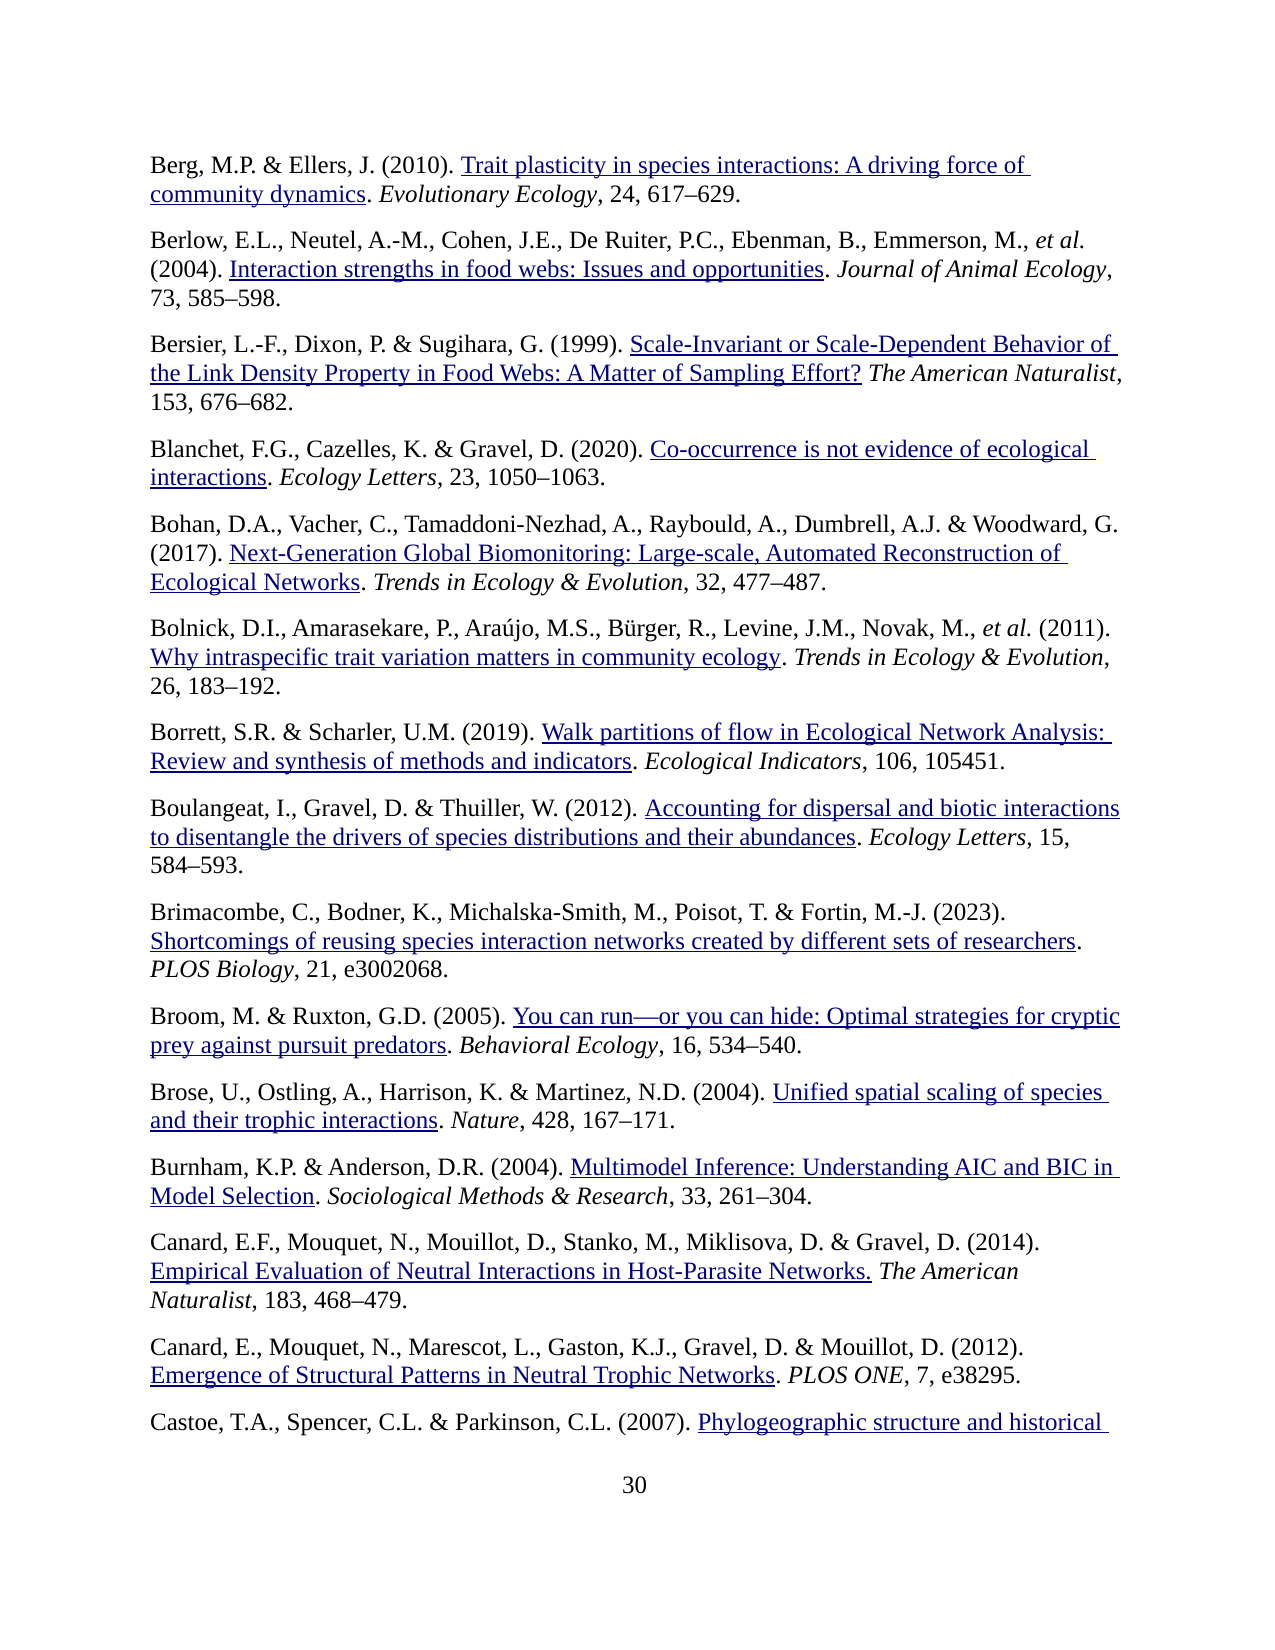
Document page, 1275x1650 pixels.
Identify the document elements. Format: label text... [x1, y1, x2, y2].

text Bersier, L.-F., Dixon, P. & Sugihara, G. (1999). Scale-Invariant or Scale-Dependent Behavior of the Link Density Property in Food Webs: A Matter of Sampling Effort? The American Naturalist, 153, 676–682. [150, 329, 1125, 416]
text Brimacombe, C., Bodner, K., Michalska-Smith, M., Poisot, T. & Fortin, M.-J. (2023). Shortcomings of reusing species interaction networks created by different sets of researchers. PLOS Biology, 21, e3002068. [150, 897, 1125, 983]
text Bohan, D.A., Vacher, C., Tamaddoni-Nezhad, A., Raybould, A., Dumbrell, A.J. & Woodward, G. (2017). Next-Generation Global Biomonitoring: Large-scale, Automated Reconstruction of Ecological Networks. Trends in Ecology & Evolution, 32, 477–487. [150, 509, 1125, 595]
text Canard, E., Mouquet, N., Marescot, L., Gaston, K.J., Gravel, D. & Mouillot, D. (2012). Emergence of Structural Patterns in Neutral Trophic Networks. PLOS ONE, 7, e38295. [150, 1332, 1125, 1389]
text Broom, M. & Ruxton, G.D. (2005). You can run—or you can hide: Optimal strategies for cryptic prey against pursuit predators. Behavioral Ecology, 16, 534–540. [150, 1001, 1125, 1059]
text Canard, E.F., Mouquet, N., Mouillot, D., Stanko, M., Miklisova, D. & Gravel, D. (2014). Empirical Evaluation of Neutral Interactions in Host-Parasite Networks. The American Naturalist, 183, 468–479. [150, 1227, 1125, 1314]
text Castoe, T.A., Spencer, C.L. & Parkinson, C.L. (2007). Phylogeographic structure and historical [150, 1407, 1125, 1436]
text Boulangeat, I., Gravel, D. & Thuiller, W. (2012). Accounting for dispersal and biotic interactions to disentangle the drivers of species distributions and their abundances. Ecology Letters, 15, 584–593. [150, 793, 1125, 879]
text Borrett, S.R. & Scharler, U.M. (2019). Walk partitions of flow in Ecological Network Analysis: Review and synthesis of methods and indicators. Ecological Indicators, 106, 105451. [150, 717, 1125, 775]
text Berlow, E.L., Neutel, A.-M., Cohen, J.E., De Ruiter, P.C., Ebenman, B., Emmerson, M., et al. (2004). Interaction strengths in food webs: Issues and opportunities. Journal of Animal Ecology, 73, 585–598. [150, 225, 1125, 312]
text Brose, U., Ostling, A., Harrison, K. & Martinez, N.D. (2004). Unified spatial scaling of species and their trophic interactions. Nature, 428, 167–171. [150, 1077, 1125, 1134]
text Blanchet, F.G., Cazelles, K. & Gravel, D. (2020). Co-occurrence is not evidence of ecological interactions. Ecology Letters, 23, 1050–1063. [150, 434, 1125, 491]
text Bolnick, D.I., Amarasekare, P., Araújo, M.S., Bürger, R., Levine, J.M., Novak, M., et al. (2011). Why intraspecific trait variation matters in community ecology. Trends in Ecology & Evolution, 26, 183–192. [150, 613, 1125, 699]
text Berg, M.P. & Ellers, J. (2010). Trait plasticity in species interactions: A driving force of community dynamics. Evolutionary Ecology, 24, 617–629. [150, 150, 1125, 207]
text Burnham, K.P. & Anderson, D.R. (2004). Multimodel Inference: Understanding AIC and BIC in Model Selection. Sociological Methods & Research, 33, 261–304. [150, 1152, 1125, 1209]
